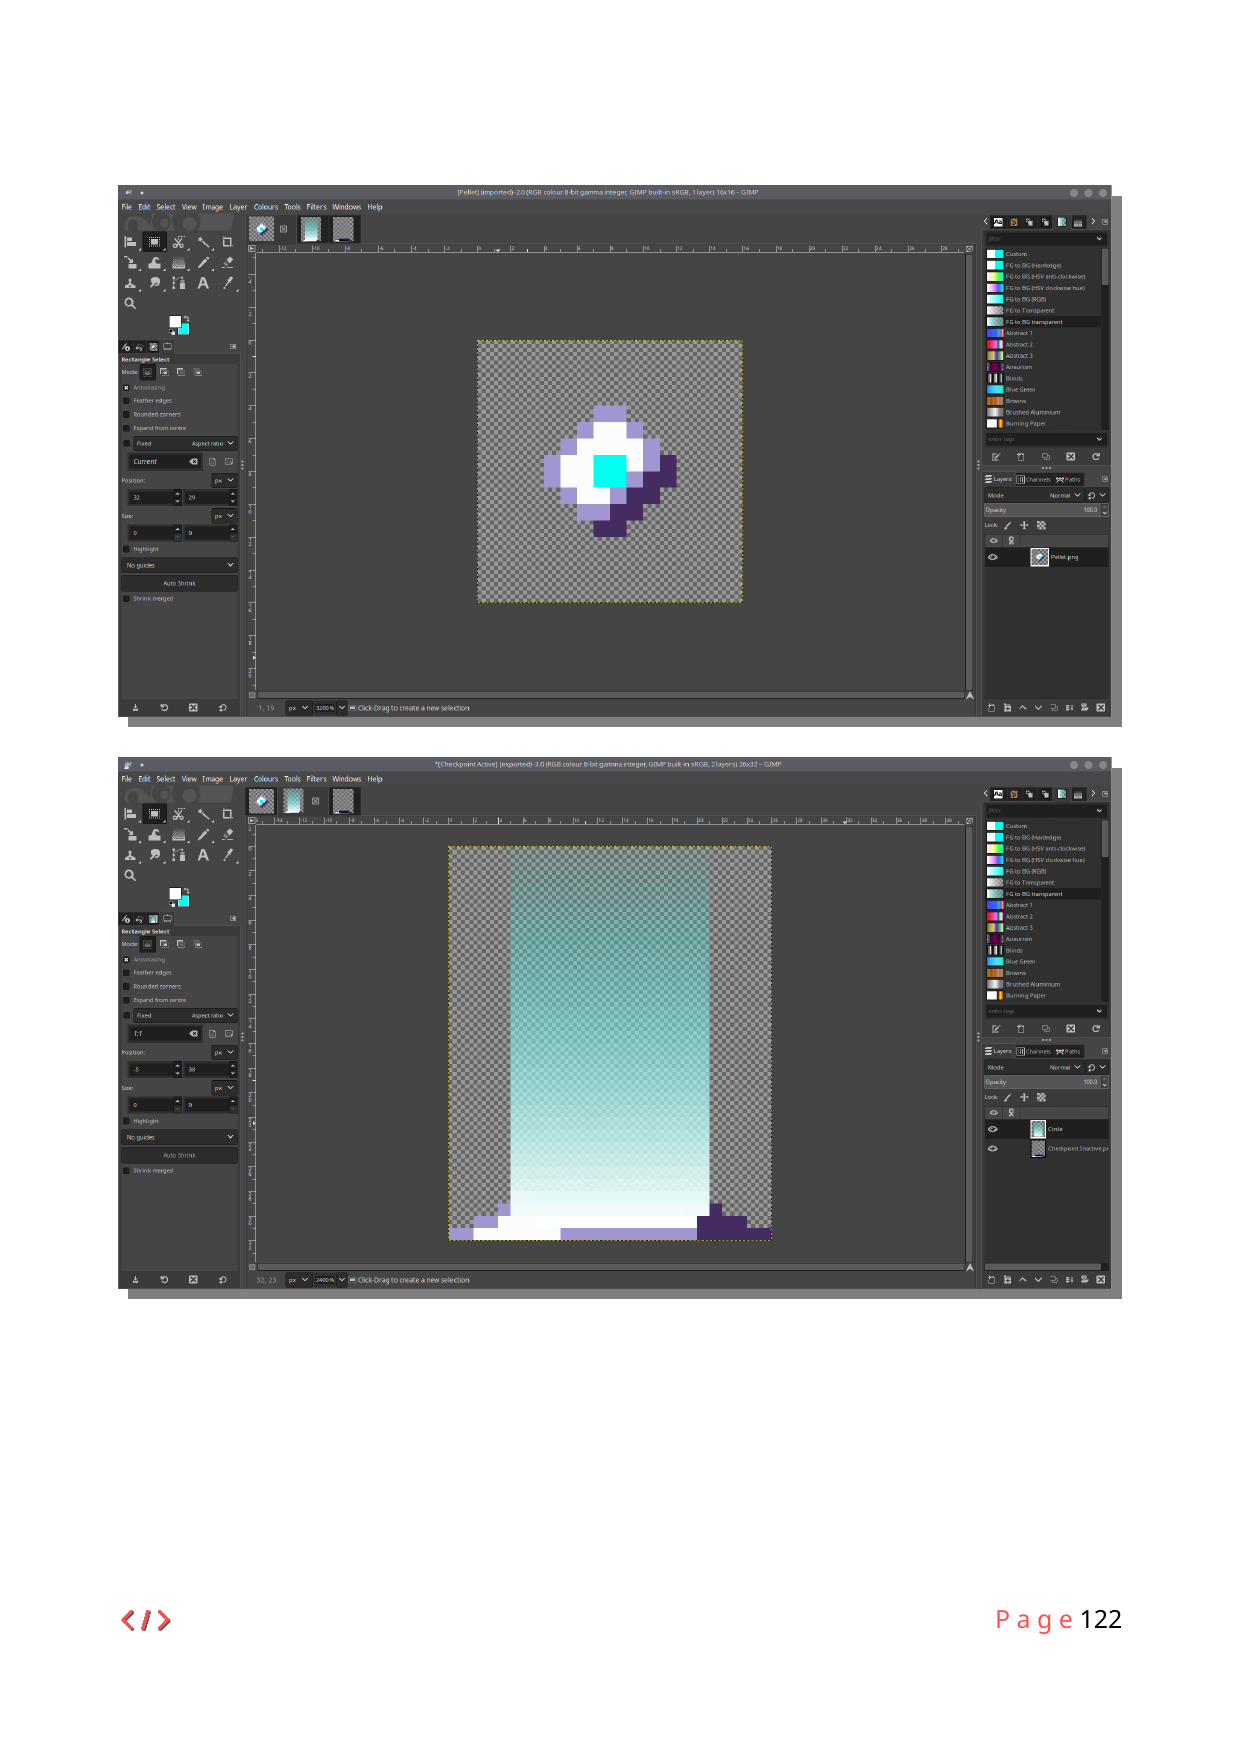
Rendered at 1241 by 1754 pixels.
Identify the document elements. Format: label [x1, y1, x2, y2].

picture [118, 757, 1112, 1289]
picture [118, 185, 1112, 717]
picture [116, 1591, 175, 1649]
